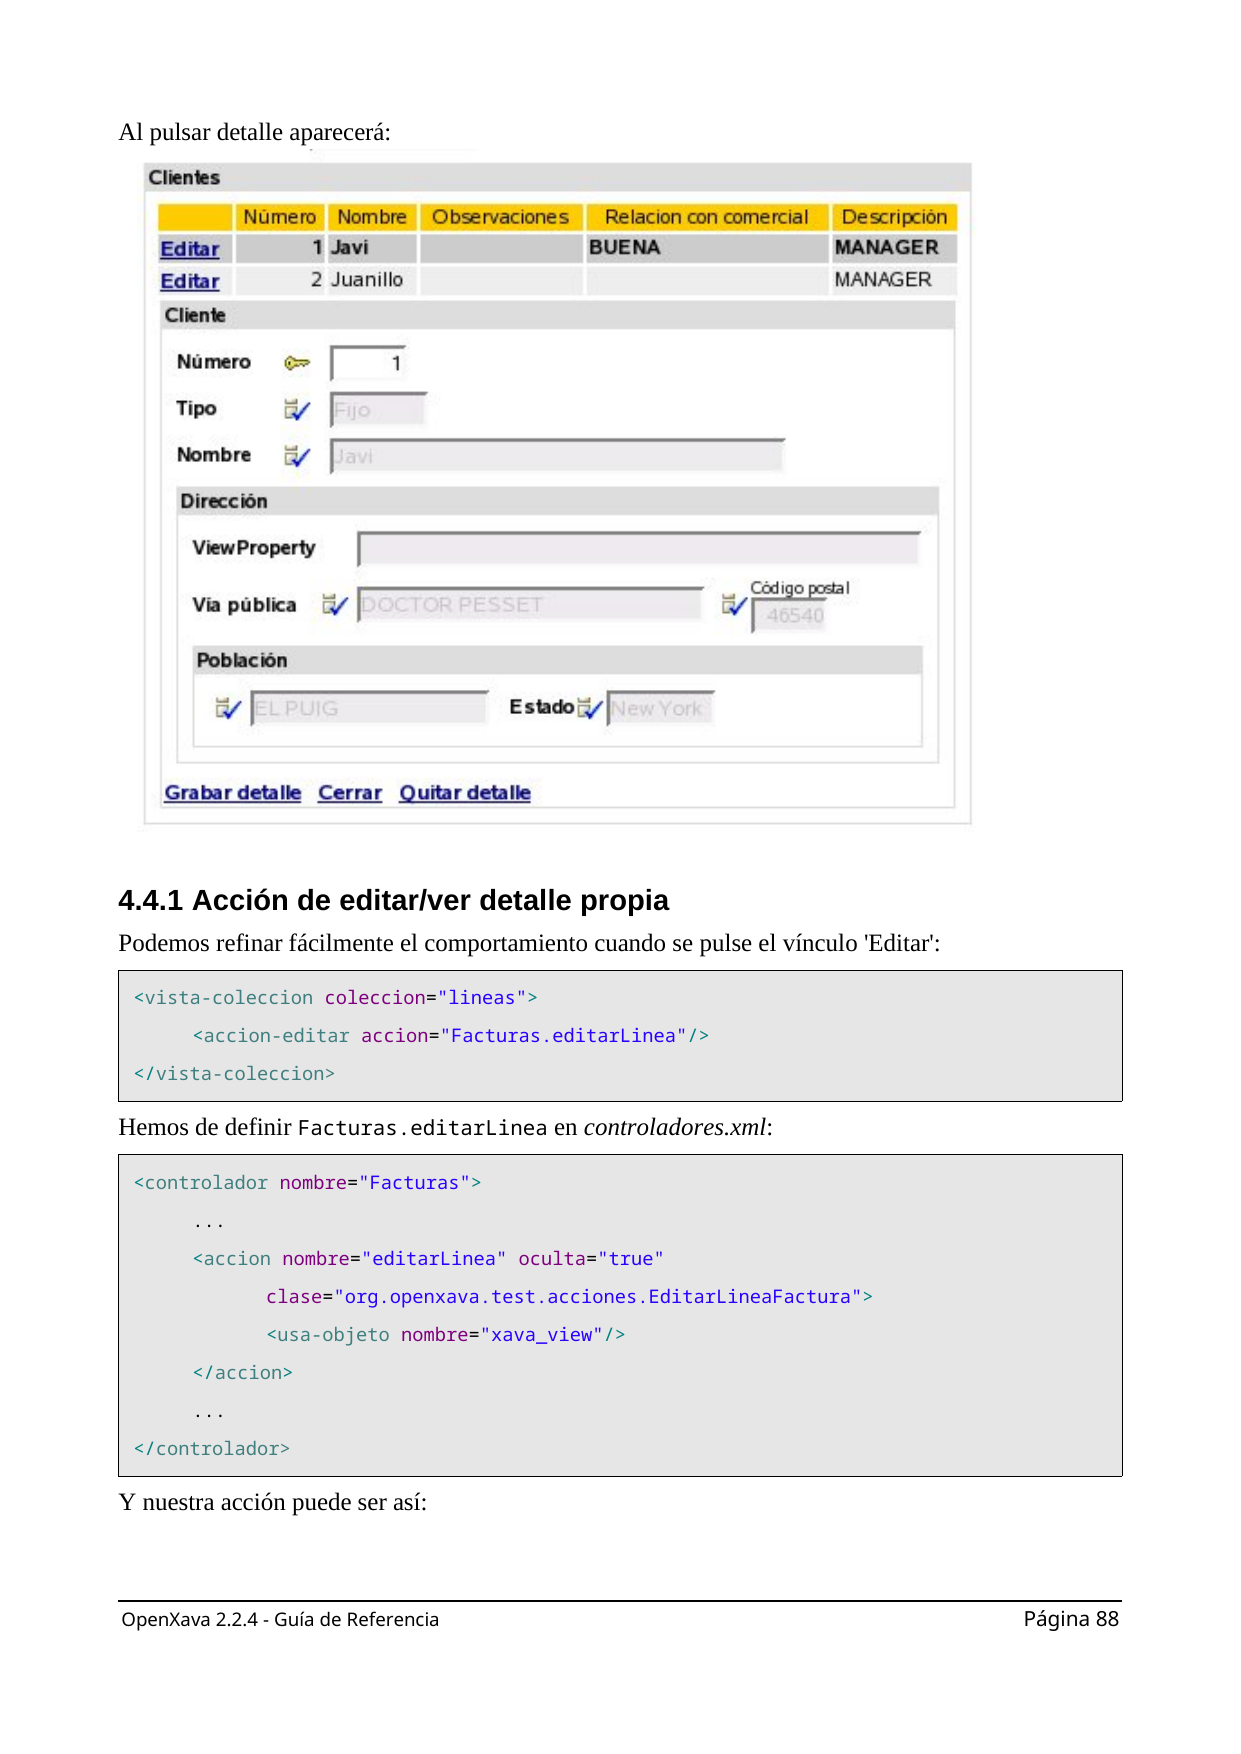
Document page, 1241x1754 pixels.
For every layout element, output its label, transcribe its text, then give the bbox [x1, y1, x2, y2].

picture [137, 149, 983, 832]
text <accion nombre="editarLinea" oculta="true" [119, 1230, 1122, 1268]
text </accion> [119, 1344, 1122, 1382]
text ... [119, 1382, 1122, 1420]
text <accion-editar accion="Facturas.editarLinea"/> [119, 1008, 1122, 1046]
text <controlador nombre="Facturas"> [119, 1155, 1122, 1192]
text Podemos refinar fácilmente el comportamiento cuando se pulse el vínculo 'Editar': [118, 929, 1122, 957]
text ... [119, 1192, 1122, 1230]
text </vista-coleccion> [119, 1046, 1122, 1101]
subtitle Acción de editar/ver detalle propia [118, 884, 1122, 917]
text Y nuestra acción puede ser así: [118, 1488, 1122, 1516]
text </controlador> [119, 1420, 1122, 1476]
text <usa-objeto nombre="xava_view"/> [119, 1306, 1122, 1344]
text <vista-coleccion coleccion="lineas"> [119, 971, 1122, 1008]
text Al pulsar detalle aparecerá: [118, 118, 1122, 146]
text Hemos de definir Facturas.editarLinea en controladores.xml: [118, 1113, 1122, 1142]
text clase="org.openxava.test.acciones.EditarLineaFactura"> [119, 1268, 1122, 1306]
